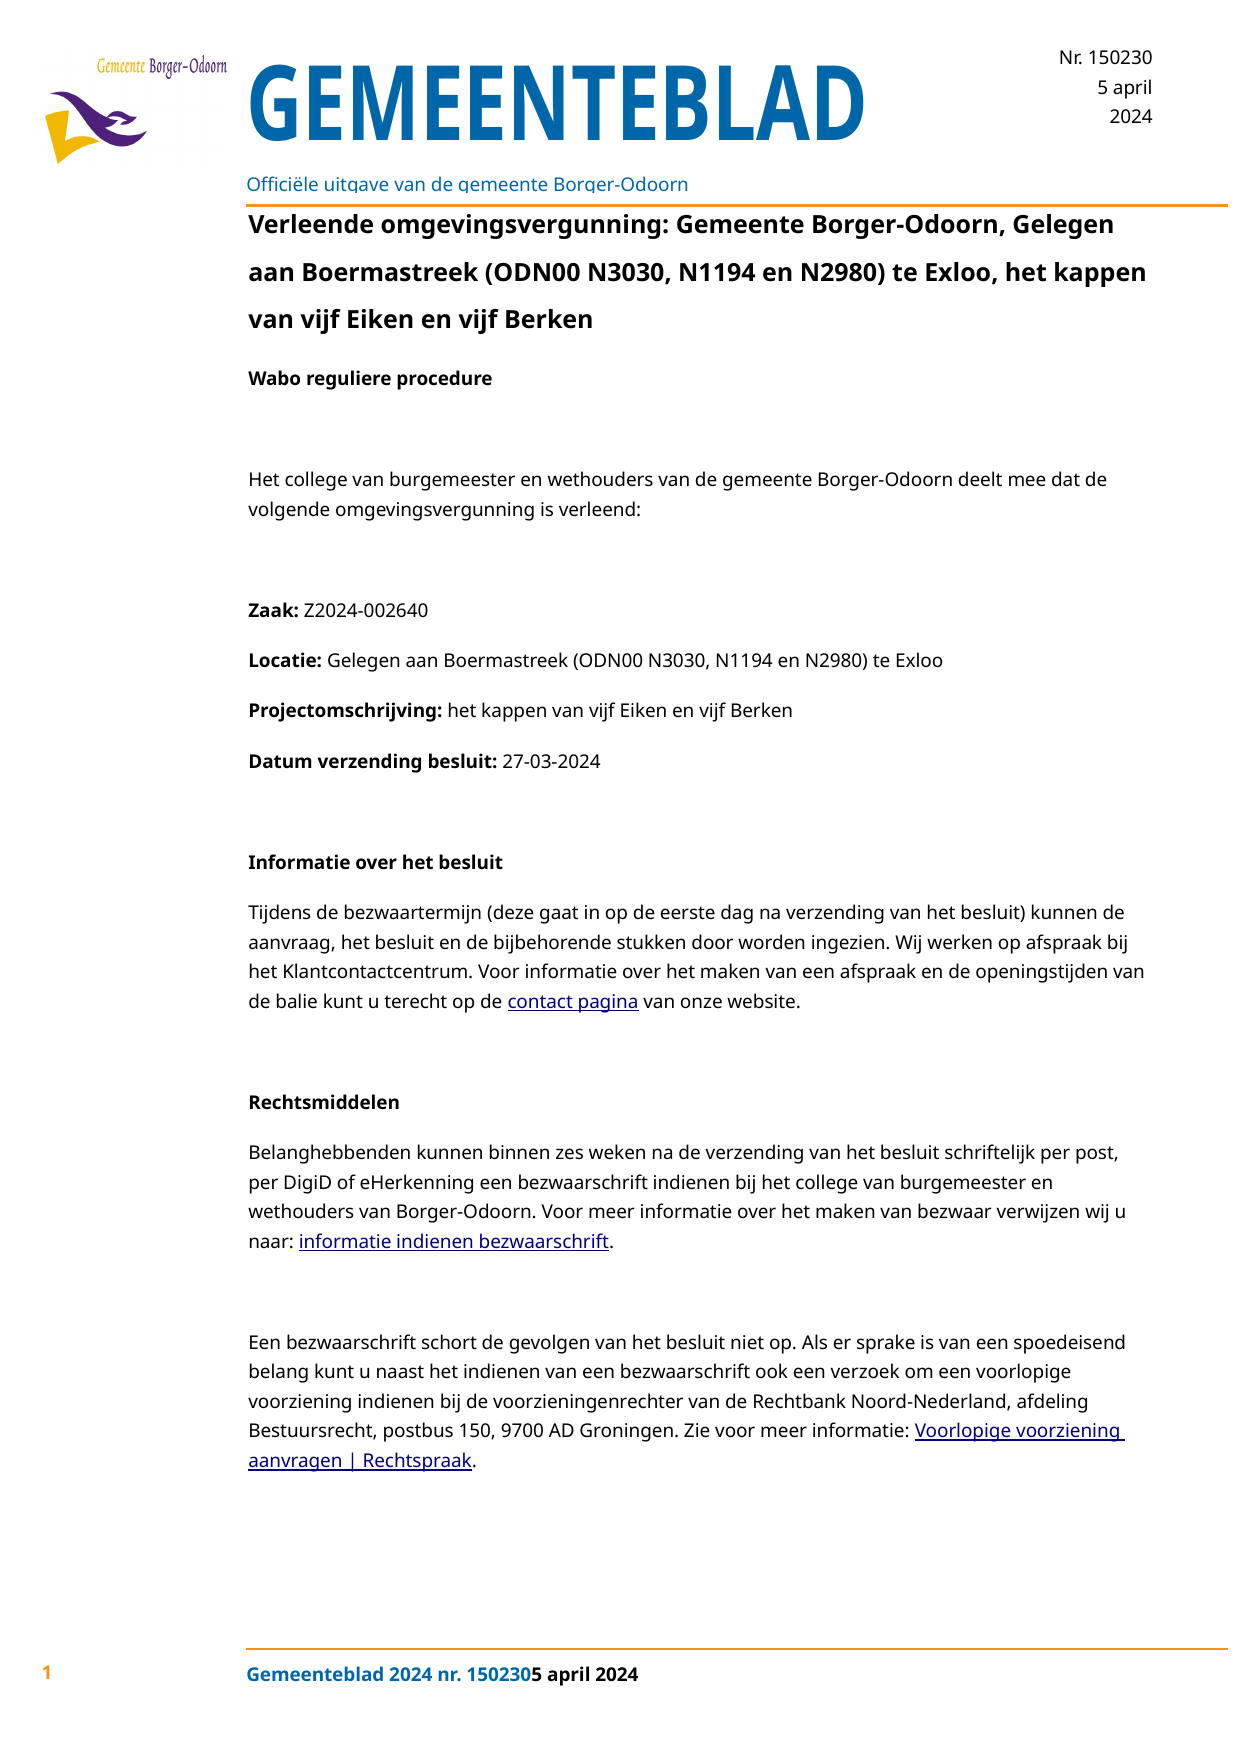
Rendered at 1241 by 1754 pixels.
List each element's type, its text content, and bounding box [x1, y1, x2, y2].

text Locatie: Gelegen aan Boermastreek (ODN00 N3030, N1194 en N2980) te Exloo [248, 647, 1152, 673]
text Belanghebbenden kunnen binnen zes weken na de verzending van het besluit schriftelijk per post, per DigiD of eHerkenning een bezwaarschrift indienen bij het college van burgemeester en wethouders van Borger-Odoorn. Voor meer informatie over het maken van bezwaar verwijzen wij u naar: informatie indienen bezwaarschrift. [248, 1139, 1152, 1254]
text Informatie over het besluit [248, 849, 1152, 874]
text Datum verzending besluit: 27-03-2024 [248, 748, 1152, 774]
text Wabo reguliere procedure [248, 366, 1152, 391]
text Het college van burgemeester en wethouders van de gemeente Borger-Odoorn deelt mee dat de volgende omgevingsvergunning is verleend: [248, 466, 1152, 522]
text Projectomschrijving: het kappen van vijf Eiken en vijf Berken [248, 698, 1152, 723]
text Verleende omgevingsvergunning: Gemeente Borger-Odoorn, Gelegen aan Boermastreek (ODN00 N3030, N1194 en N2980) te Exloo, het kappen van vijf Eiken en vijf Berken [248, 207, 1152, 336]
picture [41, 47, 231, 172]
text Tijdens de bezwaartermijn (deze gaat in op de eerste dag na verzending van het besluit) kunnen de aanvraag, het besluit en de bijbehorende stukken door worden ingezien. Wij werken op afspraak bij het Klantcontactcentrum. Voor informatie over het maken van een afspraak en de openingstijden van de balie kunt u terecht op de contact pagina van onze website. [248, 899, 1152, 1014]
text Rechtsmiddelen [248, 1089, 1152, 1114]
text Een bezwaarschrift schort de gevolgen van het besluit niet op. Als er sprake is van een spoedeisend belang kunt u naast het indienen van een bezwaarschrift ook een verzoek om een voorlopige voorziening indienen bij de voorzieningenrechter van de Rechtbank Noord-Nederland, afdeling Bestuursrecht, postbus 150, 9700 AD Groningen. Zie voor meer informatie: Voorlopige voorziening aanvragen | Rechtspraak. [248, 1329, 1152, 1473]
text Zaak: Z2024-002640 [248, 597, 1152, 622]
